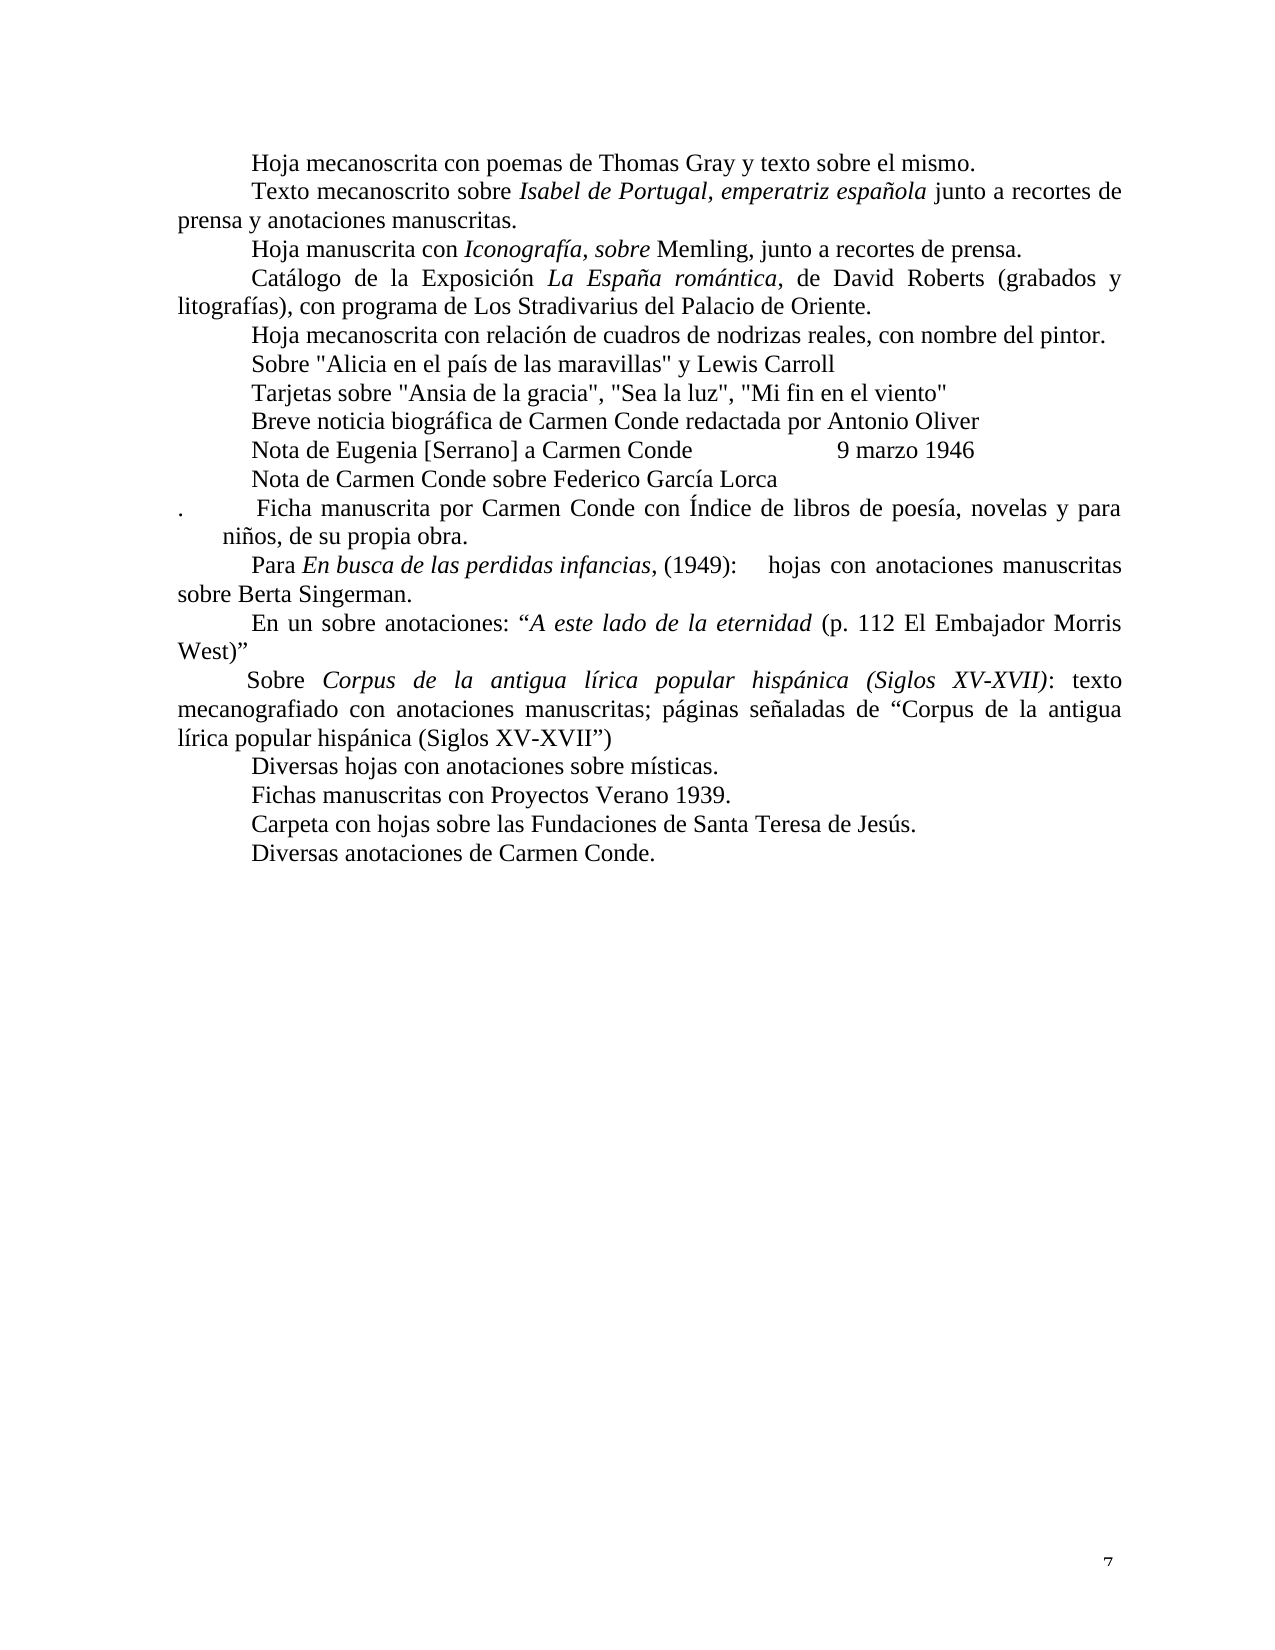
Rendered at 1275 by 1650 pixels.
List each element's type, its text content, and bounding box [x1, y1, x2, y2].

text Hoja manuscrita con Iconografía, sobre Memling, junto a recortes de prensa. [177, 234, 1122, 263]
text Para En busca de las perdidas infancias, (1949): hojas con anotaciones manuscritas sobre Berta Singerman. [177, 550, 1122, 608]
subtitle Ficha manuscrita por Carmen Conde con Índice de libros de poesía, novelas y para niños, de su propia obra. [177, 493, 1122, 550]
text Catálogo de la Exposición La España romántica, de David Roberts (grabados y litografías), con programa de Los Stradivarius del Palacio de Oriente. [177, 263, 1122, 320]
text Breve noticia biográfica de Carmen Conde redactada por Antonio Oliver [177, 406, 1122, 435]
text Sobre Corpus de la antigua lírica popular hispánica (Siglos XV-XVII): texto mecanografiado con anotaciones manuscritas; páginas señaladas de “Corpus de la antigua lírica popular hispánica (Siglos XV-XVII”) [177, 665, 1122, 751]
text Tarjetas sobre "Ansia de la gracia", "Sea la luz", "Mi fin en el viento" [177, 378, 1122, 406]
text Nota de Carmen Conde sobre Federico García Lorca [177, 464, 1122, 493]
text Sobre "Alicia en el país de las maravillas" y Lewis Carroll [177, 349, 1122, 378]
text Nota de Eugenia [Serrano] a Carmen Conde 9 marzo 1946 [177, 435, 1122, 464]
text Diversas hojas con anotaciones sobre místicas. [177, 751, 1122, 780]
text Hoja mecanoscrita con poemas de Thomas Gray y texto sobre el mismo. [177, 148, 1122, 176]
text Carpeta con hojas sobre las Fundaciones de Santa Teresa de Jesús. [177, 809, 1122, 838]
text Fichas manuscritas con Proyectos Verano 1939. [177, 780, 1122, 809]
text Texto mecanoscrito sobre Isabel de Portugal, emperatriz española junto a recortes de prensa y anotaciones manuscritas. [177, 176, 1122, 234]
text Diversas anotaciones de Carmen Conde. [177, 838, 1122, 866]
text Hoja mecanoscrita con relación de cuadros de nodrizas reales, con nombre del pintor. [177, 320, 1122, 349]
text En un sobre anotaciones: “A este lado de la eternidad (p. 112 El Embajador Morris West)” [177, 608, 1122, 665]
